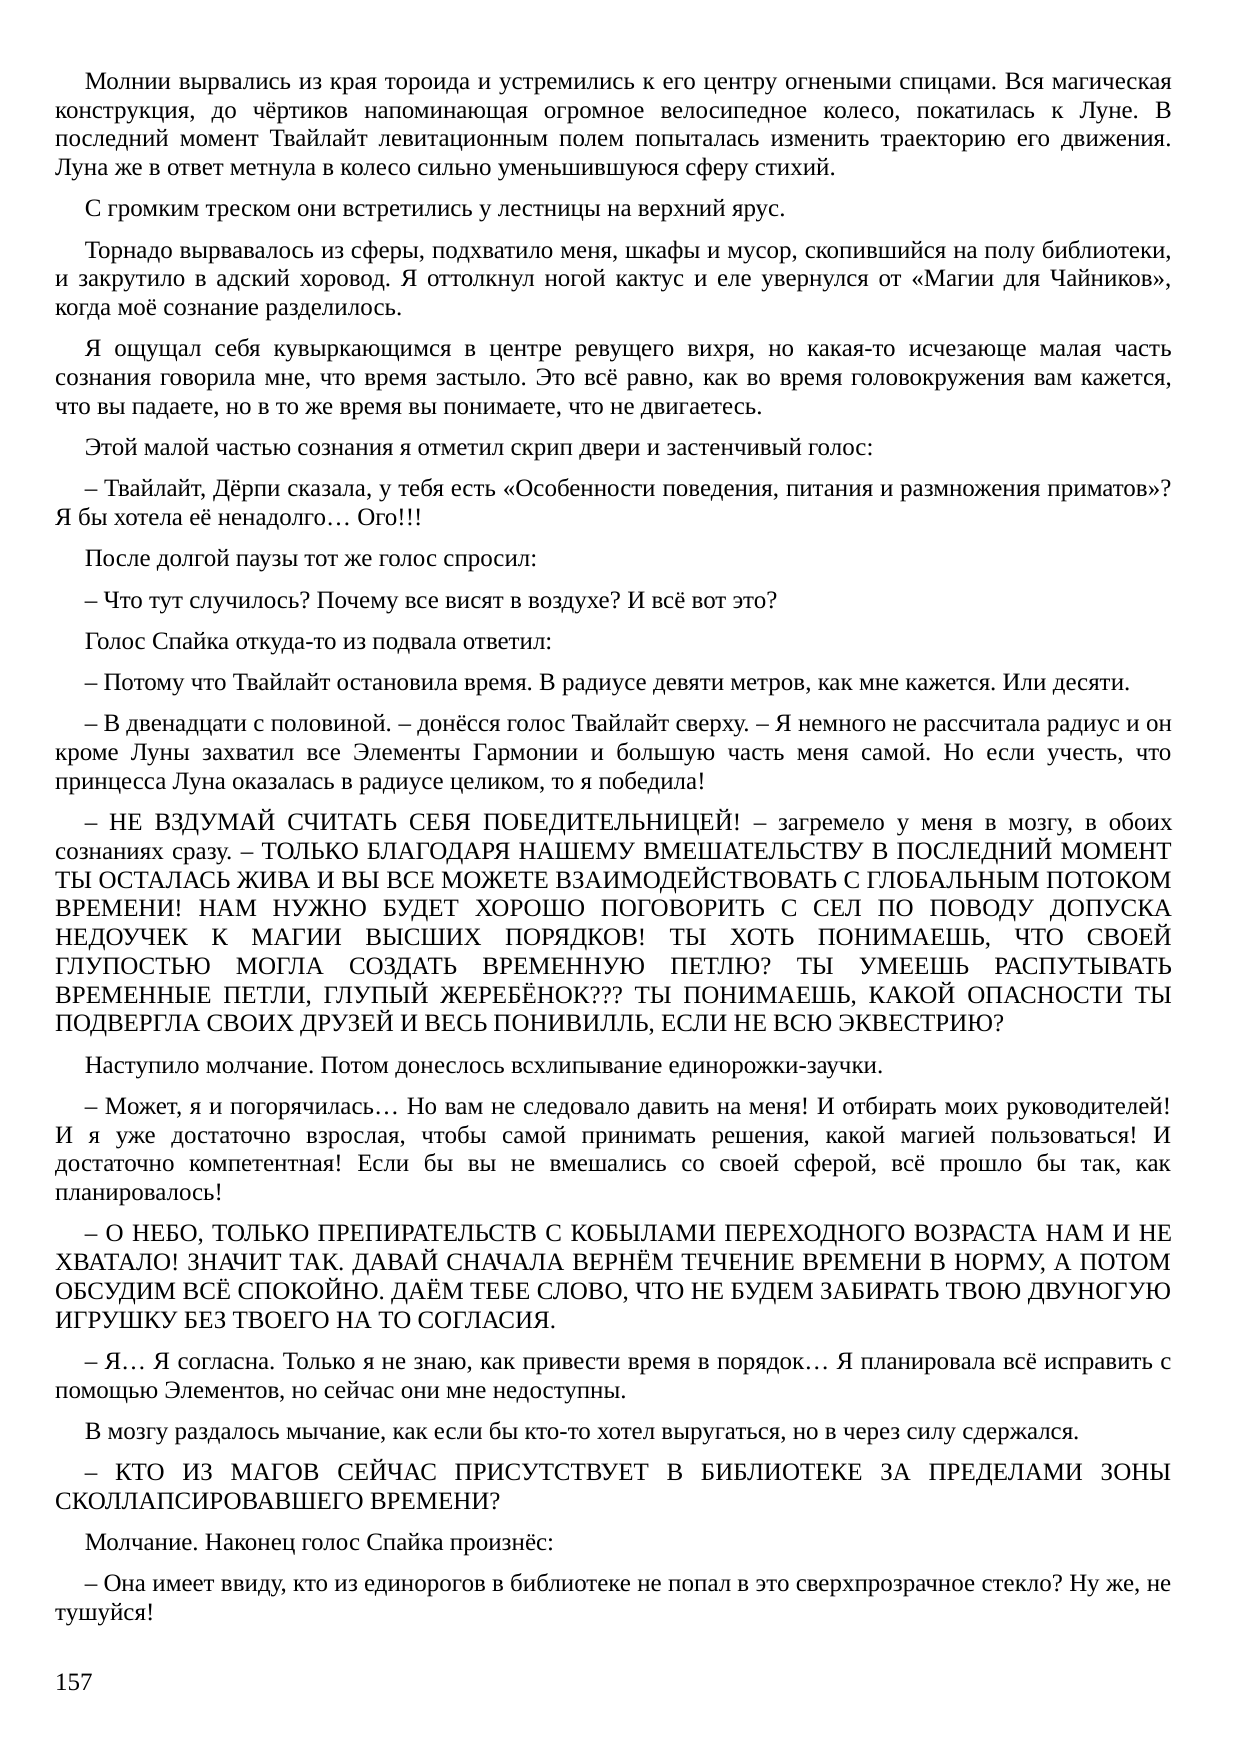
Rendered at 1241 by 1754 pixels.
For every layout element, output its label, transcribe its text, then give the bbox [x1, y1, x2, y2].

text Торнадо вырвавалось из сферы, подхватило меня, шкафы и мусор, скопившийся на полу библиотеки, и закрутило в адский хоровод. Я оттолкнул ногой кактус и еле увернулся от «Магии для Чайников», когда моё сознание разделилось. [55, 235, 1173, 321]
text – В двенадцати с половиной. – донёсся голос Твайлайт сверху. – Я немного не рассчитала радиус и он кроме Луны захватил все Элементы Гармонии и большую часть меня самой. Но если учесть, что принцесса Луна оказалась в радиусе целиком, то я победила! [55, 708, 1173, 795]
text Я ощущал себя кувыркающимся в центре ревущего вихря, но какая-то исчезающе малая часть сознания говорила мне, что время застыло. Это всё равно, как во время головокружения вам кажется, что вы падаете, но в то же время вы понимаете, что не двигаетесь. [55, 333, 1173, 420]
text – Я… Я согласна. Только я не знаю, как привести время в порядок… Я планировала всё исправить с помощью Элементов, но сейчас они мне недоступны. [55, 1346, 1173, 1403]
text В мозгу раздалось мычание, как если бы кто-то хотел выругаться, но в через силу сдержался. [55, 1416, 1173, 1445]
text Наступило молчание. Потом донеслось всхлипывание единорожки-заучки. [55, 1050, 1173, 1078]
text – КТО ИЗ МАГОВ СЕЙЧАС ПРИСУТСТВУЕТ В БИБЛИОТЕКЕ ЗА ПРЕДЕЛАМИ ЗОНЫ СКОЛЛАПСИРОВАВШЕГО ВРЕМЕНИ? [55, 1457, 1173, 1515]
text После долгой паузы тот же голос спросил: [55, 543, 1173, 572]
text – О НЕБО, ТОЛЬКО ПРЕПИРАТЕЛЬСТВ С КОБЫЛАМИ ПЕРЕХОДНОГО ВОЗРАСТА НАМ И НЕ ХВАТАЛО! ЗНАЧИТ ТАК. ДАВАЙ СНАЧАЛА ВЕРНЁМ ТЕЧЕНИЕ ВРЕМЕНИ В НОРМУ, А ПОТОМ ОБСУДИМ ВСЁ СПОКОЙНО. ДАЁМ ТЕБЕ СЛОВО, ЧТО НЕ БУДЕМ ЗАБИРАТЬ ТВОЮ ДВУНОГУЮ ИГРУШКУ БЕЗ ТВОЕГО НА ТО СОГЛАСИЯ. [55, 1218, 1173, 1333]
text – Твайлайт, Дёрпи сказала, у тебя есть «Особенности поведения, питания и размножения приматов»? Я бы хотела её ненадолго… Ого!!! [55, 473, 1173, 531]
text – Что тут случилось? Почему все висят в воздухе? И всё вот это? [55, 585, 1173, 613]
text – Она имеет ввиду, кто из единорогов в библиотеке не попал в это сверхпрозрачное стекло? Ну же, не тушуйся! [55, 1568, 1173, 1626]
text – НЕ ВЗДУМАЙ СЧИТАТЬ СЕБЯ ПОБЕДИТЕЛЬНИЦЕЙ! – загремело у меня в мозгу, в обоих сознаниях сразу. – ТОЛЬКО БЛАГОДАРЯ НАШЕМУ ВМЕШАТЕЛЬСТВУ В ПОСЛЕДНИЙ МОМЕНТ ТЫ ОСТАЛАСЬ ЖИВА И ВЫ ВСЕ МОЖЕТЕ ВЗАИМОДЕЙСТВОВАТЬ С ГЛОБАЛЬНЫМ ПОТОКОМ ВРЕМЕНИ! НАМ НУЖНО БУДЕТ ХОРОШО ПОГОВОРИТЬ С СЕЛ ПО ПОВОДУ ДОПУСКА НЕДОУЧЕК К МАГИИ ВЫСШИХ ПОРЯДКОВ! ТЫ ХОТЬ ПОНИМАЕШЬ, ЧТО СВОЕЙ ГЛУПОСТЬЮ МОГЛА СОЗДАТЬ ВРЕМЕННУЮ ПЕТЛЮ? ТЫ УМЕЕШЬ РАСПУТЫВАТЬ ВРЕМЕННЫЕ ПЕТЛИ, ГЛУПЫЙ ЖЕРЕБЁНОК??? ТЫ ПОНИМАЕШЬ, КАКОЙ ОПАСНОСТИ ТЫ ПОДВЕРГЛА СВОИХ ДРУЗЕЙ И ВЕСЬ ПОНИВИЛЛЬ, ЕСЛИ НЕ ВСЮ ЭКВЕСТРИЮ? [55, 807, 1173, 1037]
text Этой малой частью сознания я отметил скрип двери и застенчивый голос: [55, 432, 1173, 461]
text – Может, я и погорячилась… Но вам не следовало давить на меня! И отбирать моих руководителей! И я уже достаточно взрослая, чтобы самой принимать решения, какой магией пользоваться! И достаточно компетентная! Если бы вы не вмешались со своей сферой, всё прошло бы так, как планировалось! [55, 1091, 1173, 1206]
text Голос Спайка откуда-то из подвала ответил: [55, 626, 1173, 655]
text С громким треском они встретились у лестницы на верхний ярус. [55, 193, 1173, 222]
text Молнии вырвались из края тороида и устремились к его центру огнеными спицами. Вся магическая конструкция, до чёртиков напоминающая огромное велосипедное колесо, покатилась к Луне. В последний момент Твайлайт левитационным полем попыталась изменить траекторию его движения. Луна же в ответ метнула в колесо сильно уменьшившуюся сферу стихий. [55, 66, 1173, 181]
text Молчание. Наконец голос Спайка произнёс: [55, 1527, 1173, 1556]
text – Потому что Твайлайт остановила время. В радиусе девяти метров, как мне кажется. Или десяти. [55, 667, 1173, 696]
